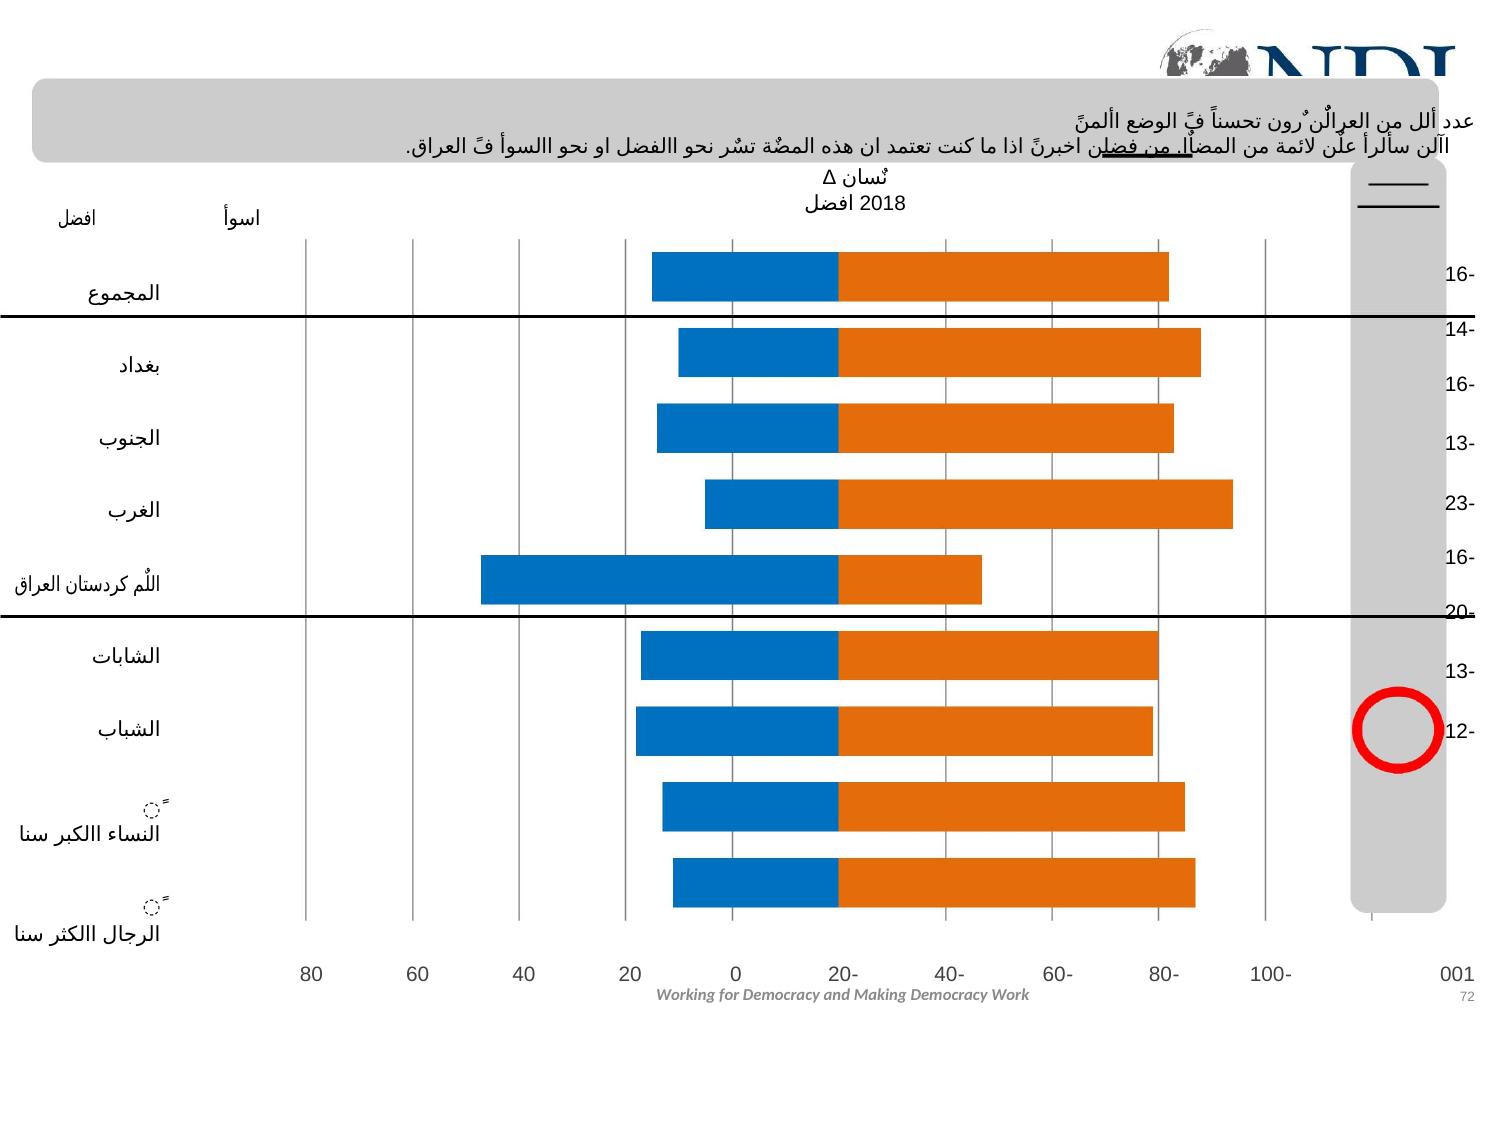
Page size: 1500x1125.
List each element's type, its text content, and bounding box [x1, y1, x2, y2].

text 72 Working for Democracy and Making Democracy Work [29, 985, 1475, 1004]
table_cell الرجال االكثر سنا [0, 923, 161, 947]
text 001 -100 -80 -60 -40 -20 0 20 40 60 80 [102, 961, 1475, 985]
